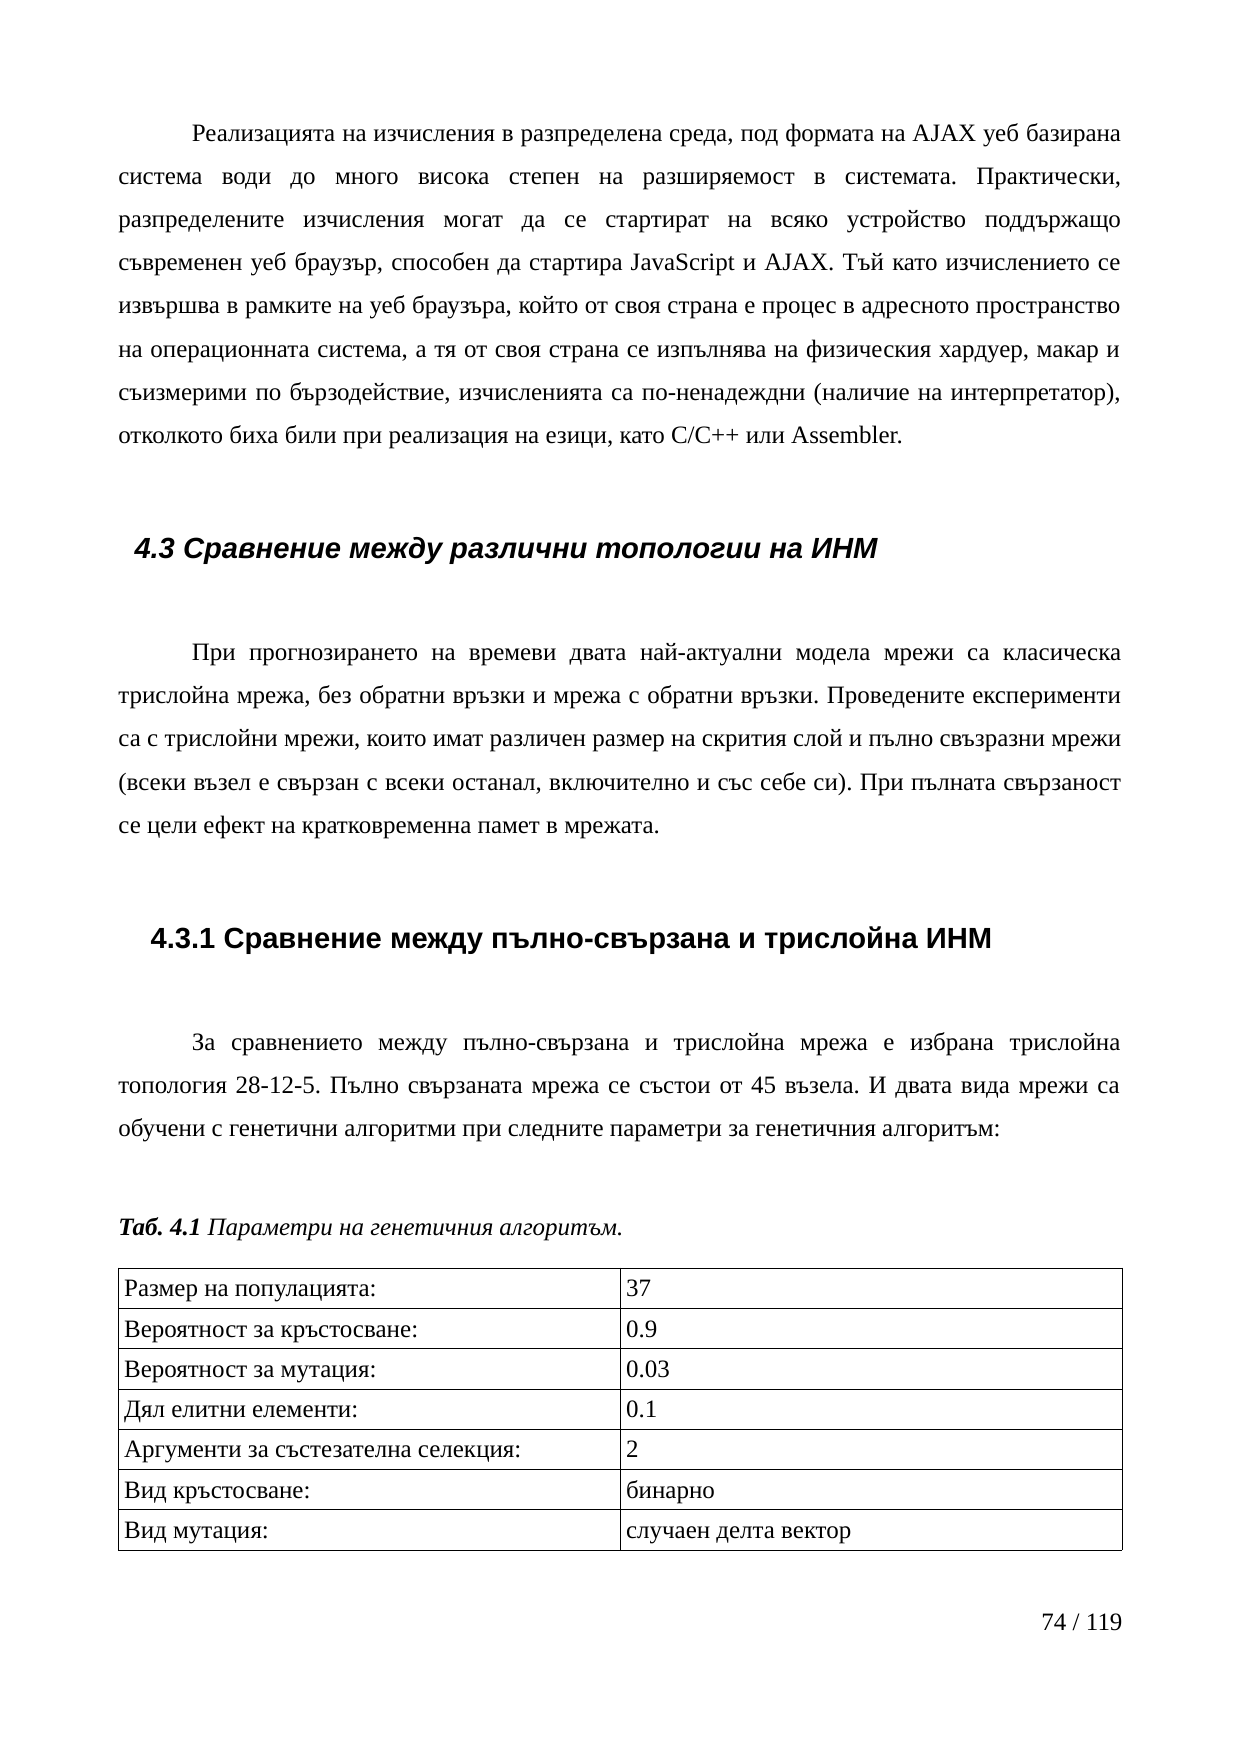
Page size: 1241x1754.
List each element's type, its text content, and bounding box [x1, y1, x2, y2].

table_cell 0.9 [621, 1309, 1122, 1348]
text Таб. 4.1 Параметри на генетичния алгоритъм. [118, 1212, 1122, 1241]
table_cell Аргументи за състезателна селекция: [119, 1430, 620, 1469]
table_cell 2 [621, 1430, 1122, 1469]
text За сравнението между пълно-свързана и трислойна мрежа е избрана трислойна топология 28-12-5. Пълно свързаната мрежа се състои от 45 възела. И двата вида мрежи са обучени с генетични алгоритми при следните параметри за генетичния алгоритъм: [118, 1027, 1122, 1142]
table_cell Дял елитни елементи: [119, 1390, 620, 1429]
table_header Размер на популацията: [119, 1269, 620, 1308]
table_cell 0.03 [621, 1349, 1122, 1388]
table_cell Вероятност за кръстосване: [119, 1309, 620, 1348]
text При прогнозирането на времеви двата най-актуални модела мрежи са класическа трислойна мрежа, без обратни връзки и мрежа с обратни връзки. Проведените експерименти са с трислойни мрежи, които имат различен размер на скрития слой и пълно свъзразни мрежи (всеки възел е свързан с всеки останал, включително и със себе си). При пълната свързаност се цели ефект на кратковременна памет в мрежата. [118, 637, 1122, 838]
table_cell Вид кръстосване: [119, 1470, 620, 1509]
table_cell Вид мутация: [119, 1510, 620, 1550]
table_cell Вероятност за мутация: [119, 1349, 620, 1388]
subtitle 4.3.1 Сравнение между пълно-свързана и трислойна ИНМ [118, 921, 1122, 954]
text Реализацията на изчисления в разпределена среда, под формата на AJAX уеб базирана система води до много висока степен на разширяемост в системата. Практически, разпределените изчисления могат да се стартират на всяко устройство поддържащо съвременен уеб браузър, способен да стартира JavaScript и AJAX. Тъй като изчислението се извършва в рамките на уеб браузъра, който от своя страна е процес в адресното пространство на операционната система, а тя от своя страна се изпълнява на физическия хардуер, макар и съизмерими по бързодействие, изчисленията са по-ненадеждни (наличие на интерпретатор), отколкото биха били при реализация на езици, като C/C++ или Assembler. [118, 118, 1122, 449]
table_cell бинарно [621, 1470, 1122, 1509]
table_header 37 [621, 1269, 1122, 1308]
table_cell случаен делта вектор [621, 1510, 1122, 1550]
subtitle 4.3 Сравнение между различни топологии на ИНМ [118, 531, 1122, 565]
table_cell 0.1 [621, 1390, 1122, 1429]
